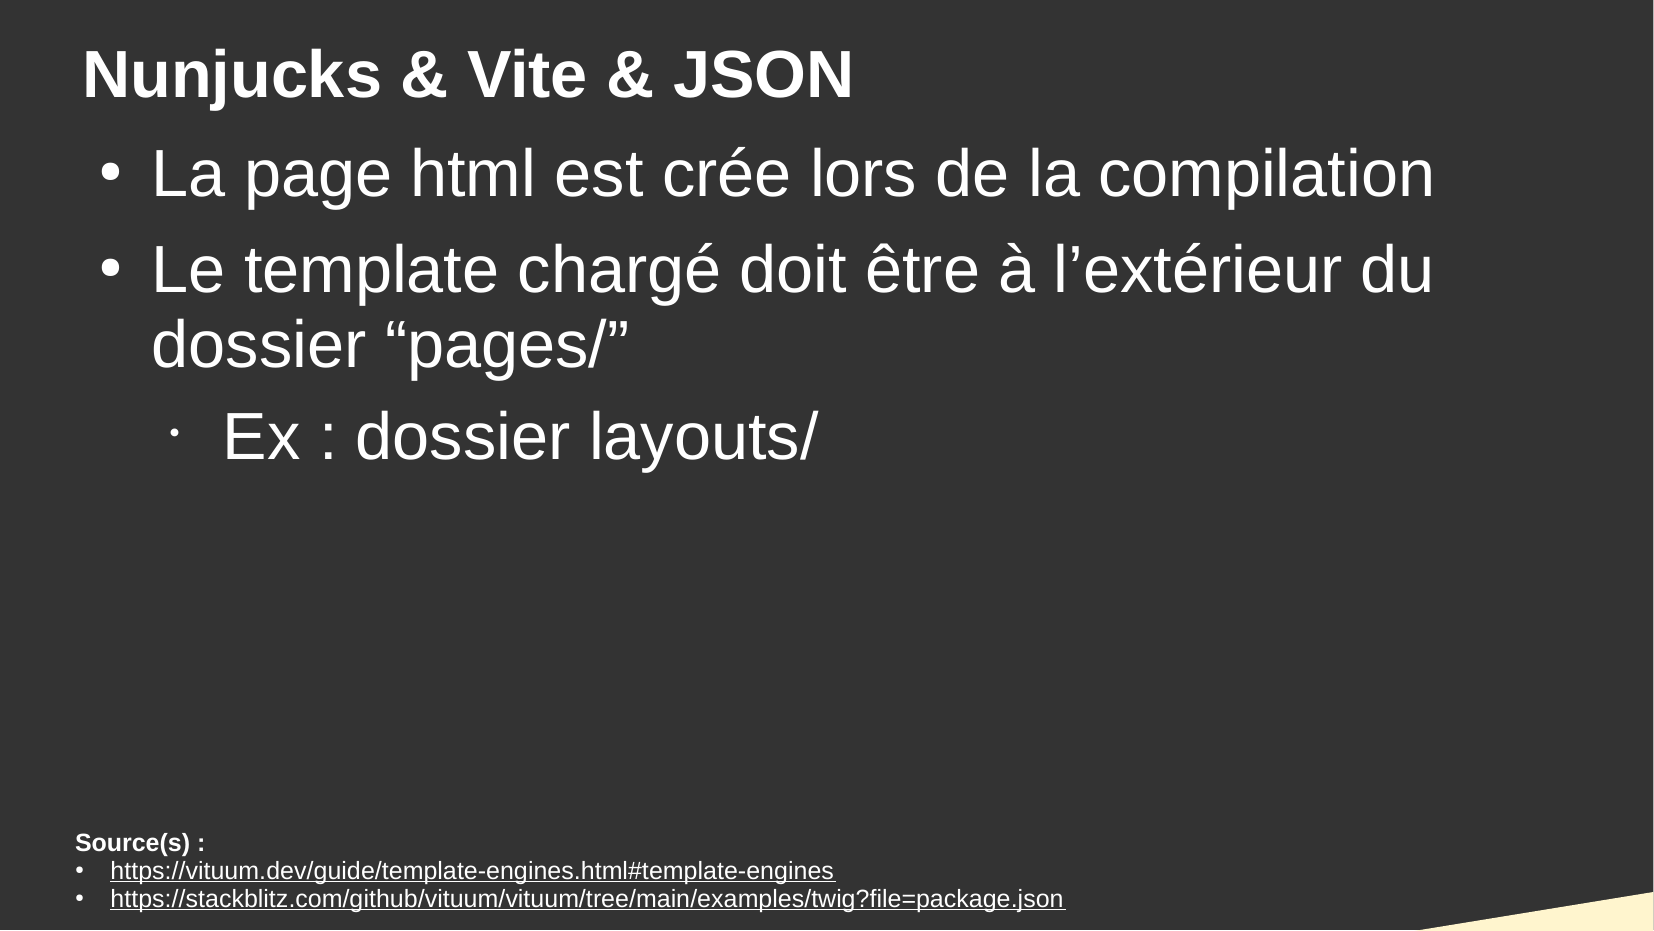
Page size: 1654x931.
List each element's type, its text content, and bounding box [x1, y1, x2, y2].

text_box Source(s) : https://vituum.dev/guide/template-engines.html#template-engines https://stackblitz.com/github/vituum/vituum/tree/main/examples/twig?file=package.json [60, 821, 1546, 931]
title Nunjucks & Vite & JSON [82, 37, 1571, 112]
list La page html est crée lors de la compilation Le template chargé doit être à l’extérieur du dossier “pages/” Ex : dossier layouts/ [80, 135, 1620, 591]
text_box [1546, 891, 1654, 931]
